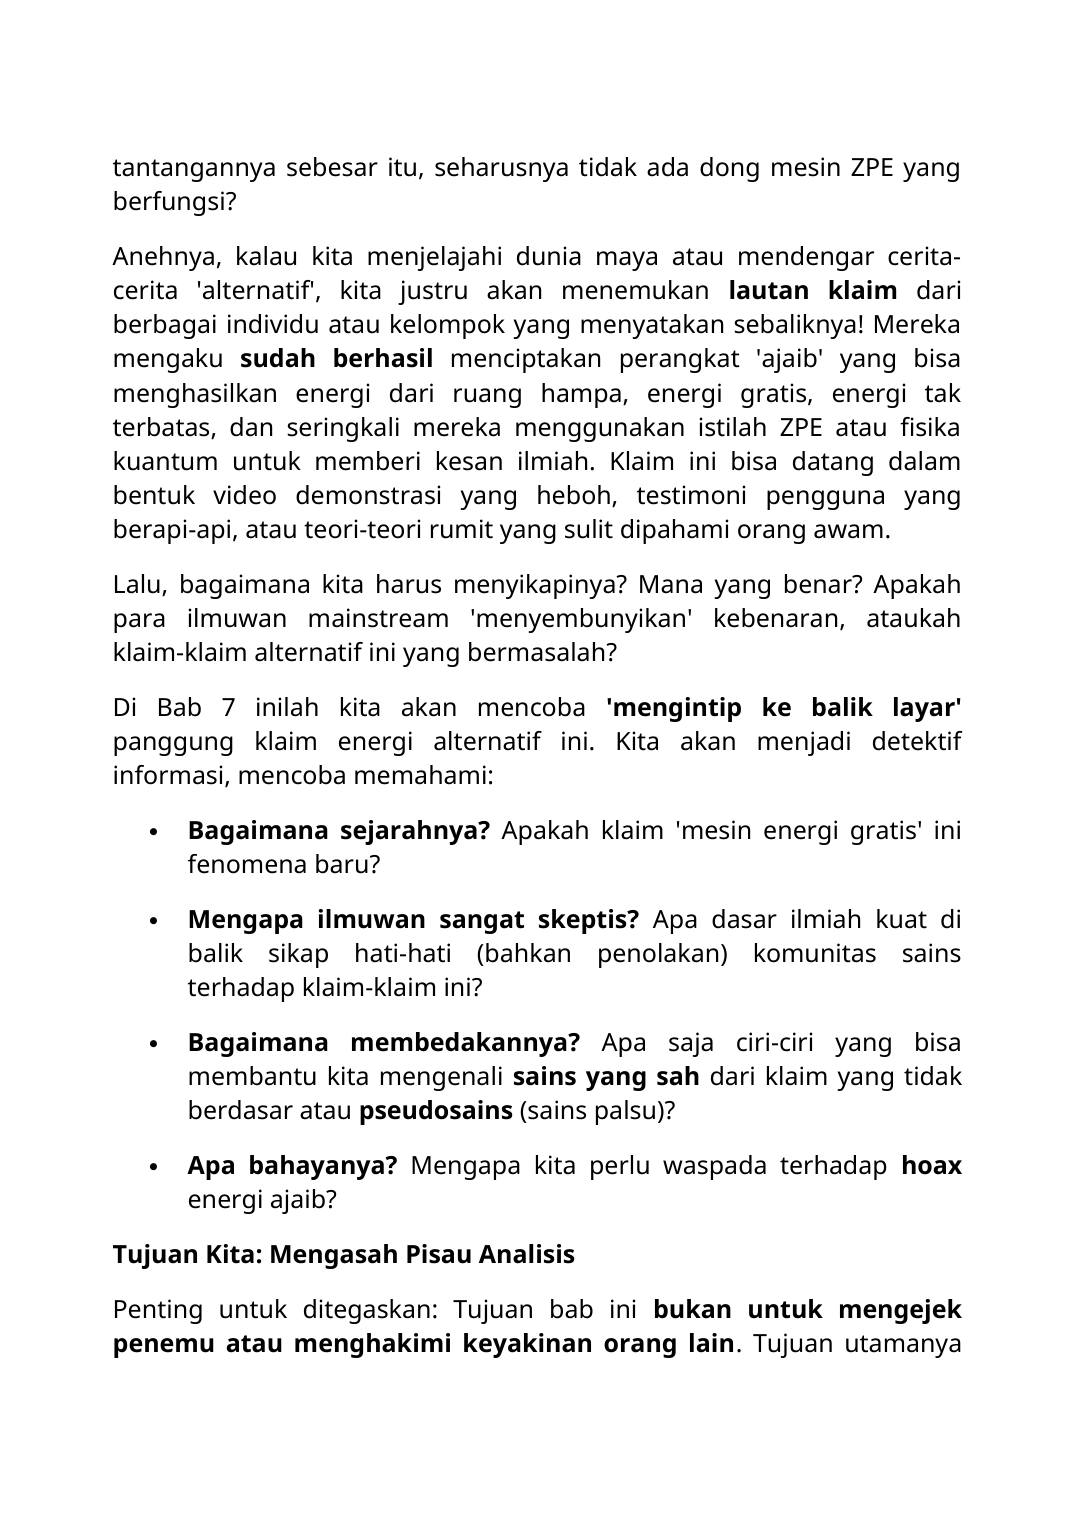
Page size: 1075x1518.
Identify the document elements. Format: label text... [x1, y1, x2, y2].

text Penting untuk ditegaskan: Tujuan bab ini bukan untuk mengejek penemu atau menghakimi keyakinan orang lain. Tujuan utamanya [112, 1291, 962, 1359]
text Di Bab 7 inilah kita akan mencoba 'mengintip ke balik layar' panggung klaim energi alternatif ini. Kita akan menjadi detektif informasi, mencoba memahami: [112, 689, 962, 792]
list Bagaimana membedakannya? Apa saja ciri-ciri yang bisa membantu kita mengenali sains yang sah dari klaim yang tidak berdasar atau pseudosains (sains palsu)? [150, 1024, 962, 1127]
list Mengapa ilmuwan sangat skeptis? Apa dasar ilmiah kuat di balik sikap hati-hati (bahkan penolakan) komunitas sains terhadap klaim-klaim ini? [150, 901, 962, 1003]
list Bagaimana sejarahnya? Apakah klaim 'mesin energi gratis' ini fenomena baru? [150, 812, 962, 881]
list Apa bahayanya? Mengapa kita perlu waspada terhadap hoax energi ajaib? [150, 1147, 962, 1216]
text Lalu, bagaimana kita harus menyikapinya? Mana yang benar? Apakah para ilmuwan mainstream 'menyembunyikan' kebenaran, ataukah klaim-klaim alternatif ini yang bermasalah? [112, 566, 962, 668]
text Tujuan Kita: Mengasah Pisau Analisis [112, 1236, 962, 1270]
text Anehnya, kalau kita menjelajahi dunia maya atau mendengar cerita-cerita 'alternatif', kita justru akan menemukan lautan klaim dari berbagai individu atau kelompok yang menyatakan sebaliknya! Mereka mengaku sudah berhasil menciptakan perangkat 'ajaib' yang bisa menghasilkan energi dari ruang hampa, energi gratis, energi tak terbatas, dan seringkali mereka menggunakan istilah ZPE atau fisika kuantum untuk memberi kesan ilmiah. Klaim ini bisa datang dalam bentuk video demonstrasi yang heboh, testimoni pengguna yang berapi-api, atau teori-teori rumit yang sulit dipahami orang awam. [112, 239, 962, 546]
text tantangannya sebesar itu, seharusnya tidak ada dong mesin ZPE yang berfungsi? [112, 150, 962, 218]
